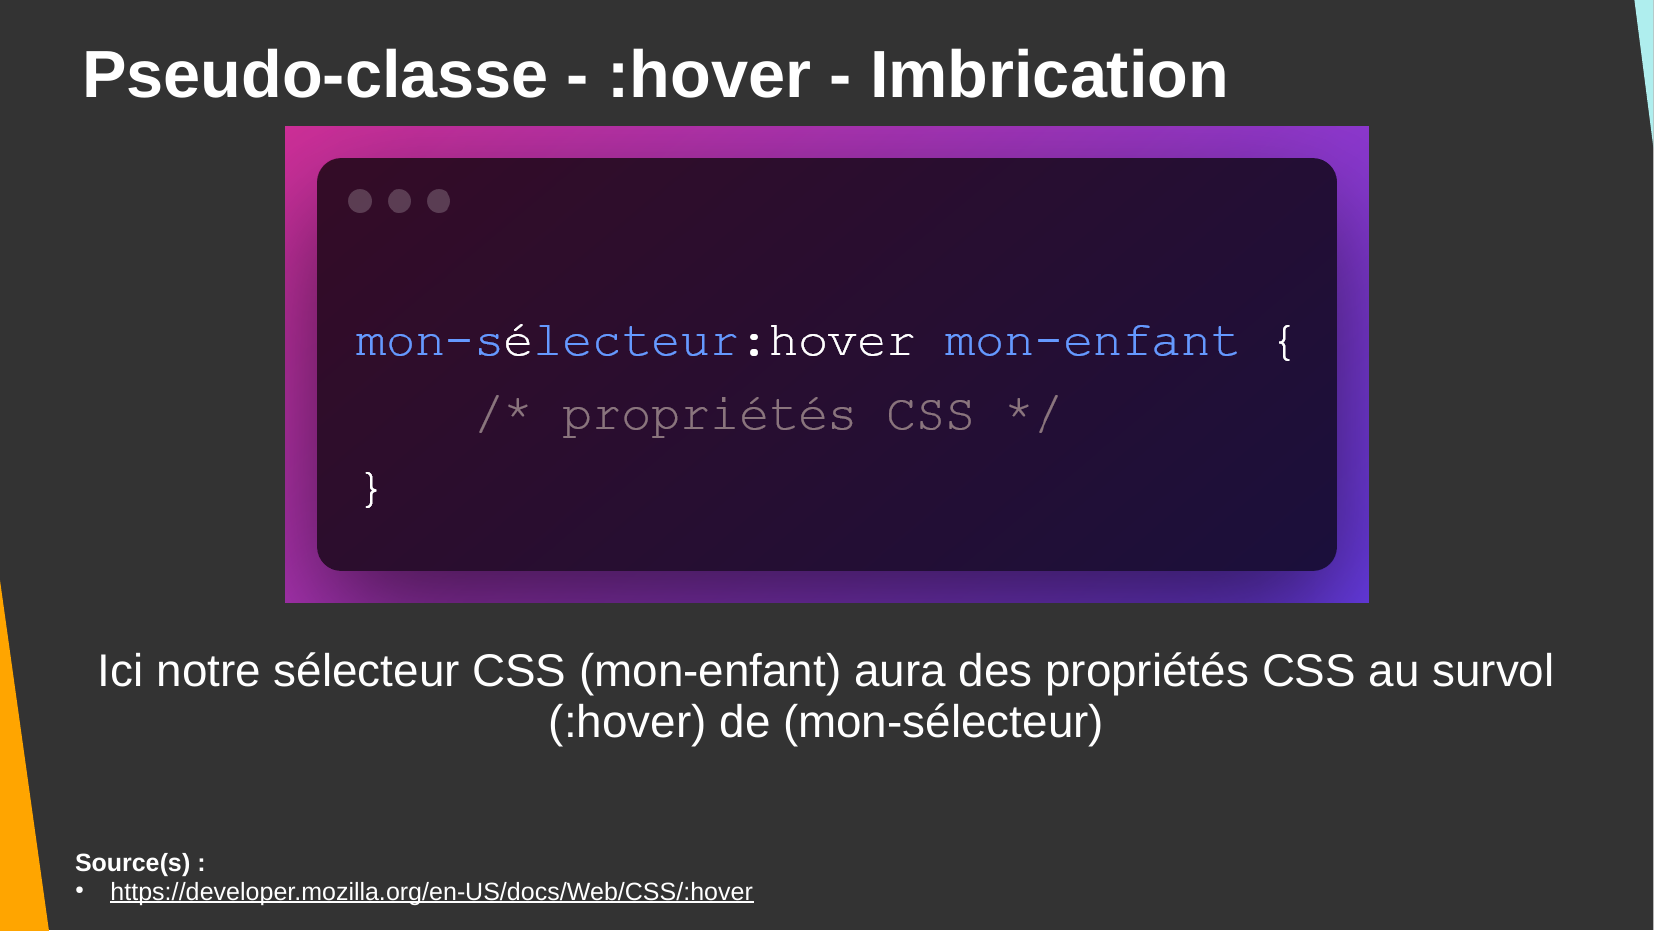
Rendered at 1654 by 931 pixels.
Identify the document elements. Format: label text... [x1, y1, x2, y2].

title Pseudo-classe - :hover - Imbrication [82, 37, 1571, 114]
picture [285, 126, 1369, 603]
text_box [1634, 0, 1654, 153]
text_box Source(s) : https://developer.mozilla.org/en-US/docs/Web/CSS/:hover [60, 841, 1546, 913]
text_box [0, 580, 49, 931]
text_box Ici notre sélecteur CSS (mon-enfant) aura des propriétés CSS au survol (:hover) de (mon-sélecteur) [23, 637, 1630, 756]
